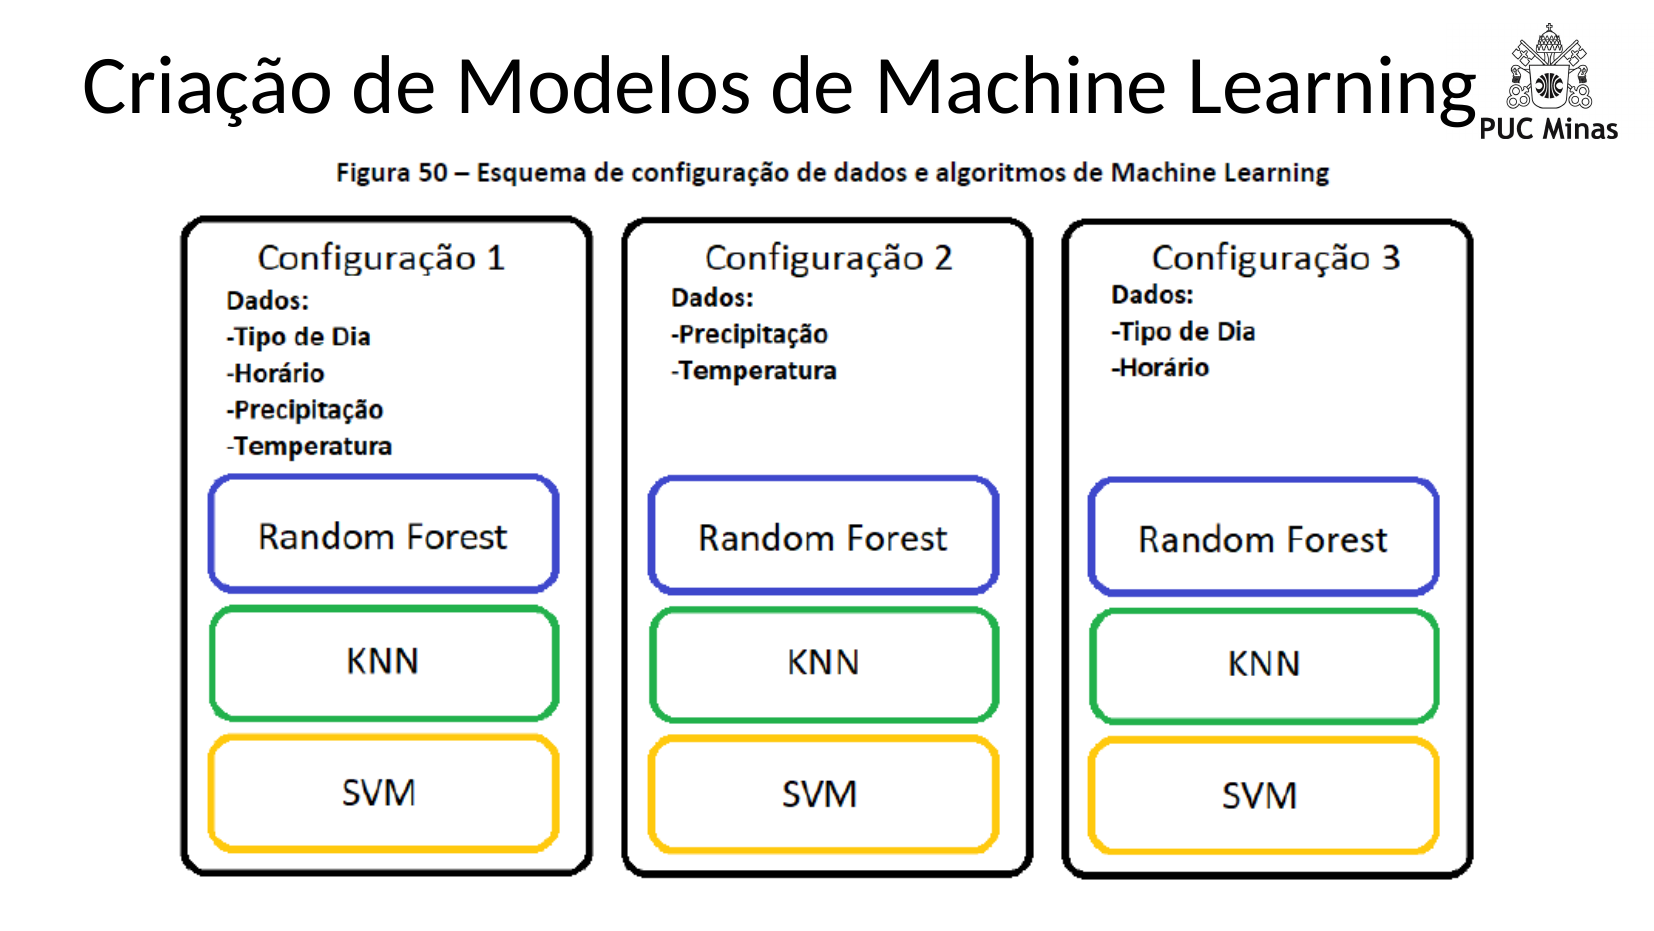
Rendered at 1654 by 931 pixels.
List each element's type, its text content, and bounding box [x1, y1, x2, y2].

picture [1446, 23, 1654, 140]
picture [177, 154, 1477, 886]
title Criação de Modelos de Machine Learning [82, 37, 1571, 148]
